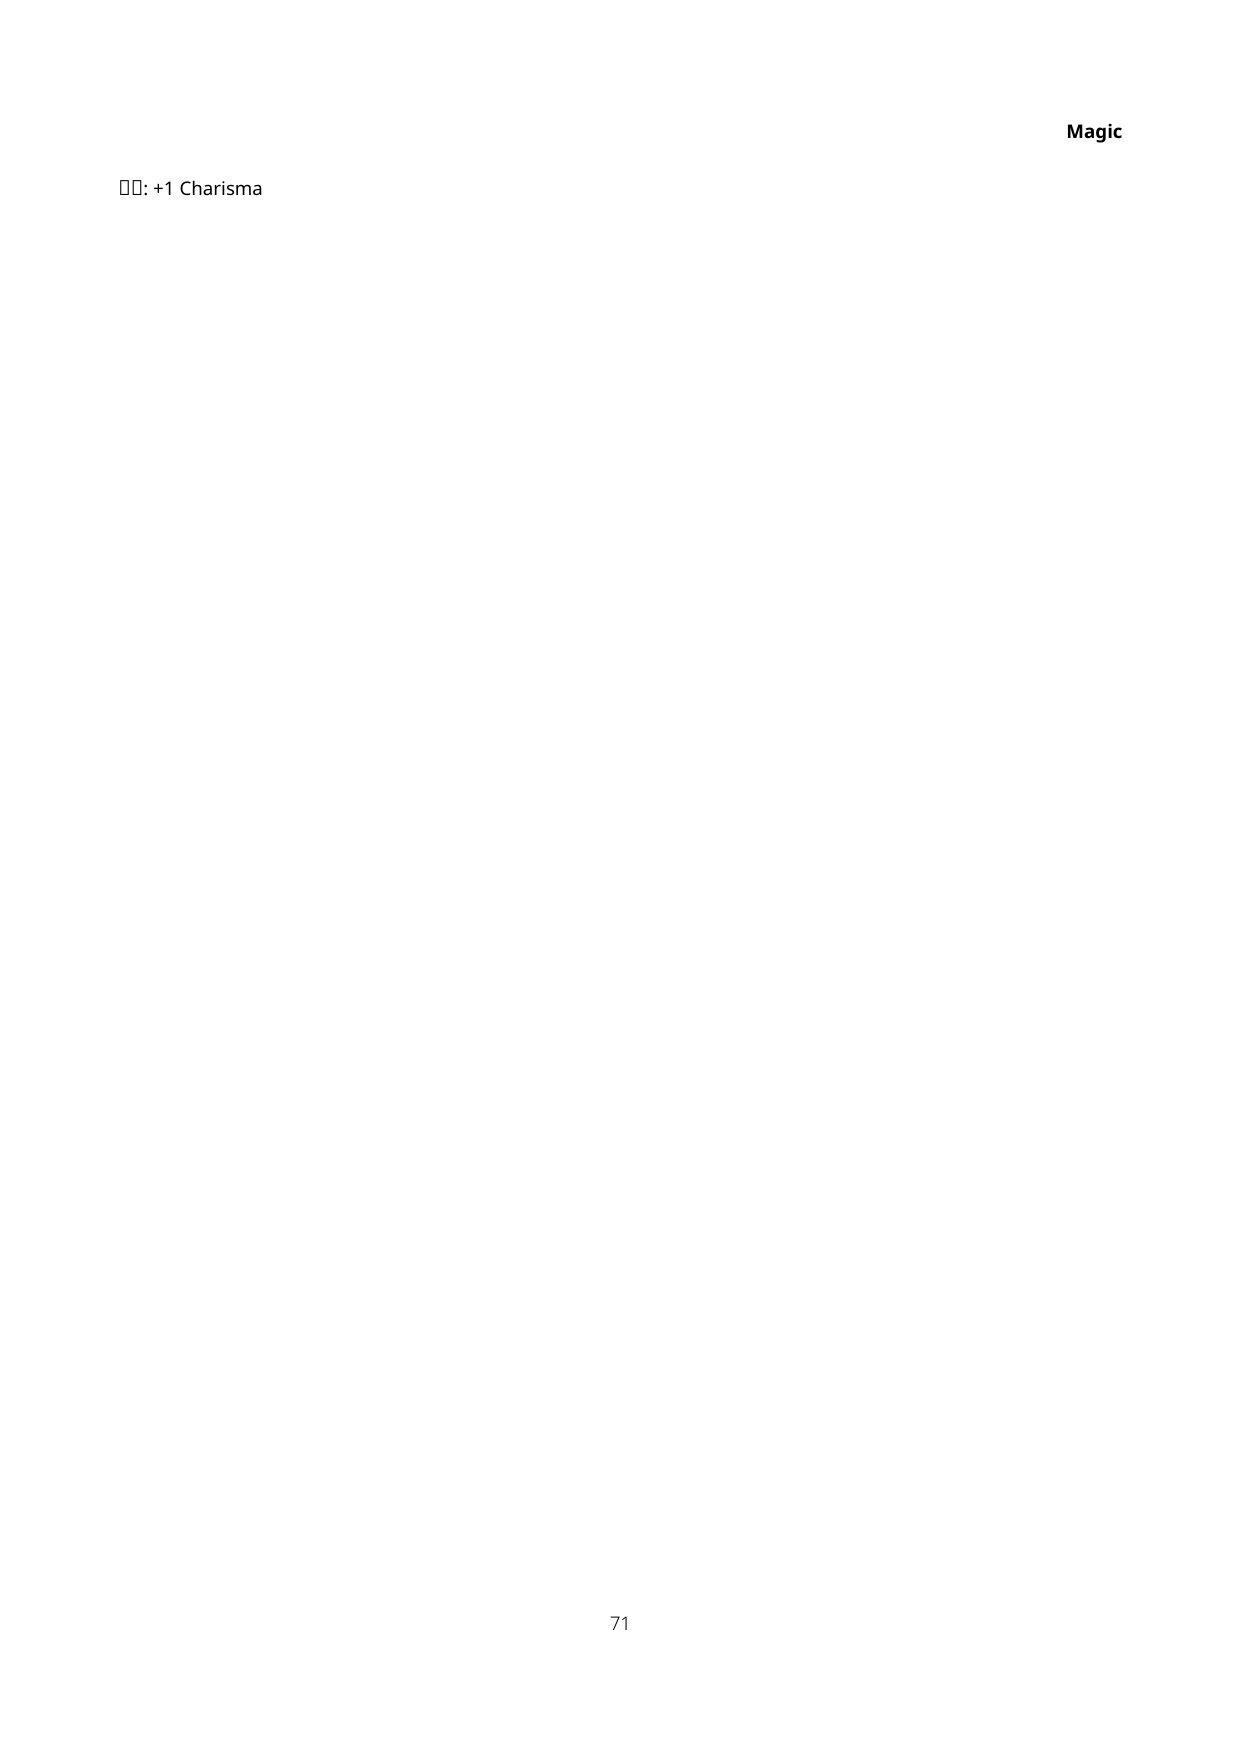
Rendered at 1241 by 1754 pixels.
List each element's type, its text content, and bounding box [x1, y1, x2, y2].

text : +1 Charisma [118, 173, 605, 202]
